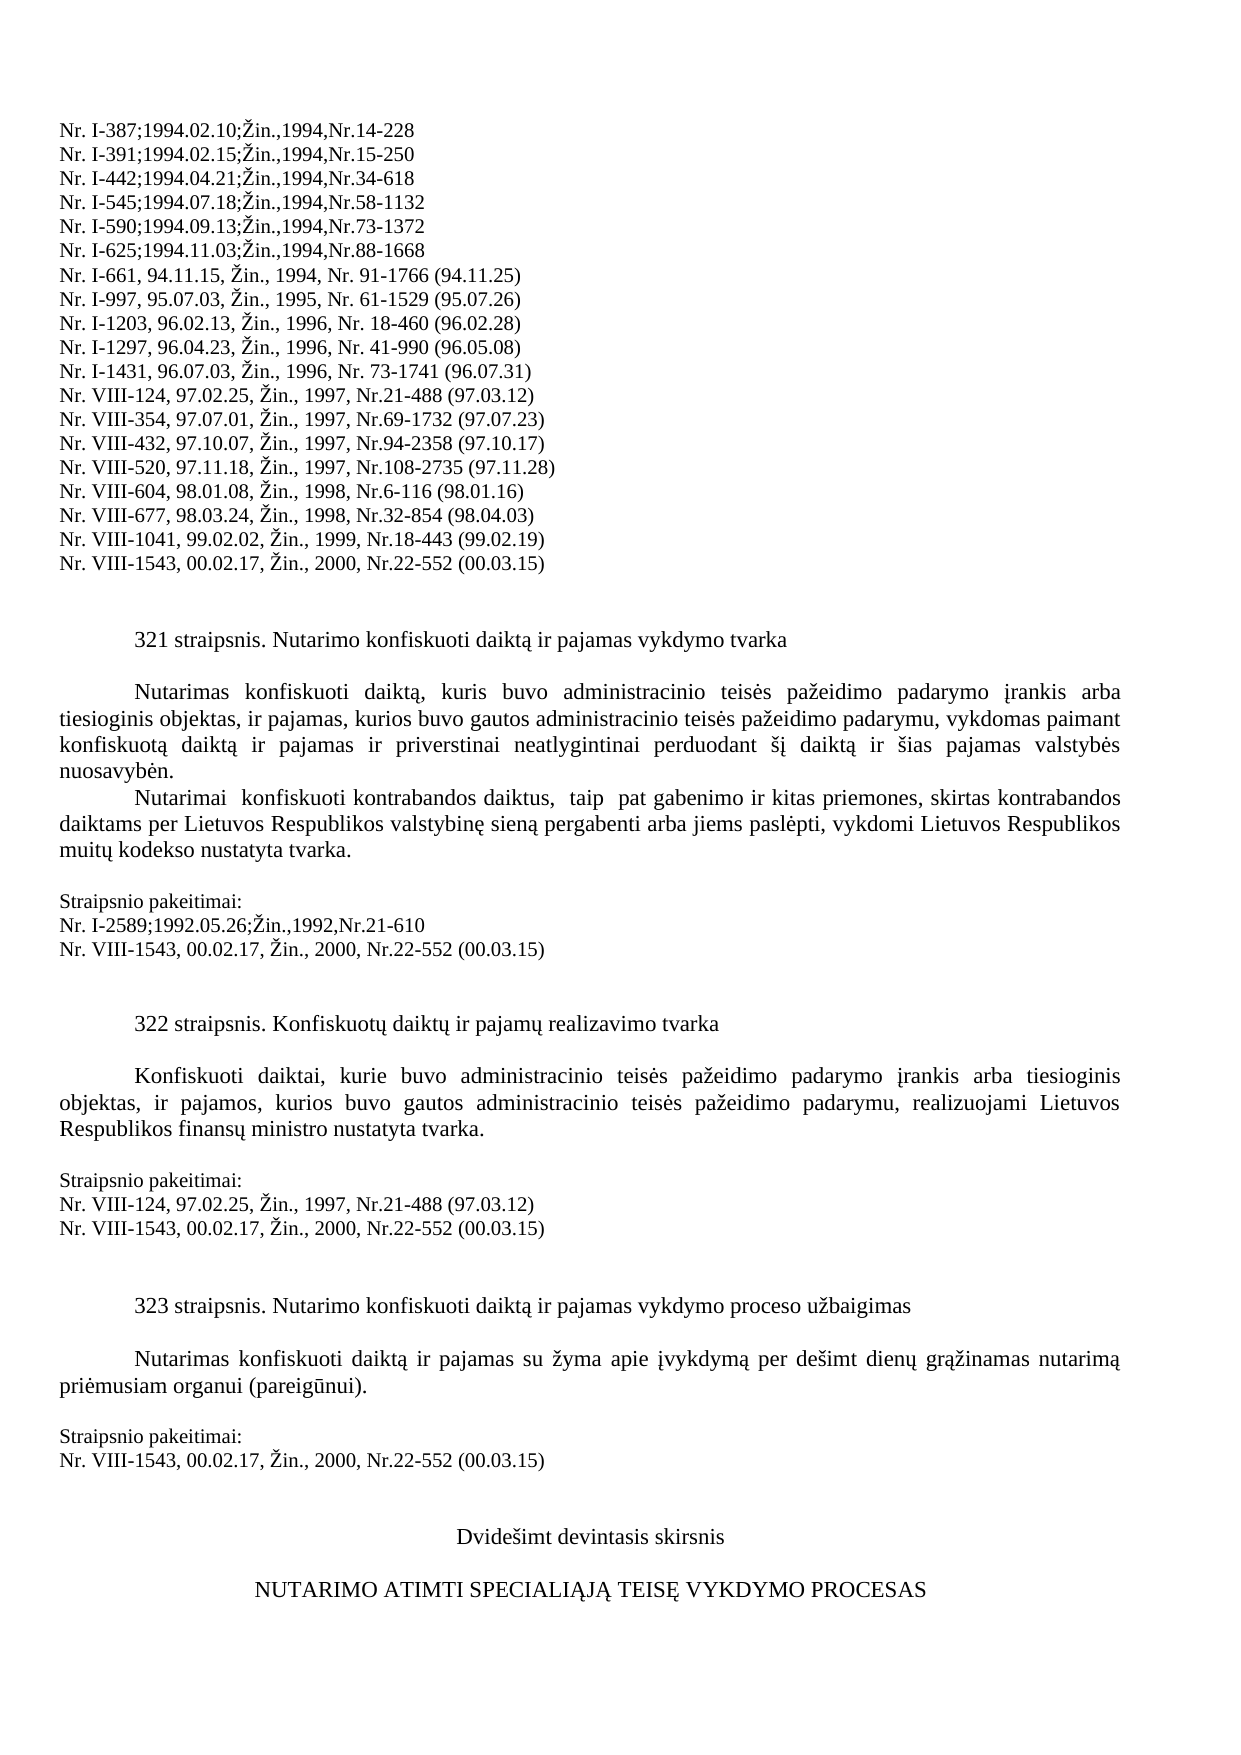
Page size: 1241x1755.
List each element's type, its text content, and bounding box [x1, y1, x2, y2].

text NUTARIMO ATIMTI SPECIALIĄJĄ TEISĘ VYKDYMO PROCESAS [59, 1576, 1122, 1602]
text 321 straipsnis. Nutarimo konfiskuoti daiktą ir pajamas vykdymo tvarka [59, 626, 1122, 652]
text Straipsnio pakeitimai: [59, 1168, 1122, 1192]
text Nr. I-387;1994.02.10;Žin.,1994,Nr.14-228 [59, 118, 1122, 142]
text Nr. I-661, 94.11.15, Žin., 1994, Nr. 91-1766 (94.11.25) [59, 262, 1122, 287]
text Nr. VIII-1543, 00.02.17, Žin., 2000, Nr.22-552 (00.03.15) [59, 1448, 1122, 1472]
text Nr. VIII-354, 97.07.01, Žin., 1997, Nr.69-1732 (97.07.23) [59, 407, 1122, 431]
text Konfiskuoti daiktai, kurie buvo administracinio teisės pažeidimo padarymo įrankis arba tiesioginis objektas, ir pajamos, kurios buvo gautos administracinio teisės pažeidimo padarymu, realizuojami Lietuvos Respublikos finansų ministro nustatyta tvarka. [59, 1062, 1122, 1141]
text Nr. VIII-677, 98.03.24, Žin., 1998, Nr.32-854 (98.04.03) [59, 503, 1122, 527]
text Nr. I-625;1994.11.03;Žin.,1994,Nr.88-1668 [59, 238, 1122, 262]
text Nr. VIII-604, 98.01.08, Žin., 1998, Nr.6-116 (98.01.16) [59, 479, 1122, 503]
text Nr. VIII-1543, 00.02.17, Žin., 2000, Nr.22-552 (00.03.15) [59, 1216, 1122, 1240]
text Nr. I-442;1994.04.21;Žin.,1994,Nr.34-618 [59, 166, 1122, 190]
text Nr. I-997, 95.07.03, Žin., 1995, Nr. 61-1529 (95.07.26) [59, 287, 1122, 311]
text Nr. I-590;1994.09.13;Žin.,1994,Nr.73-1372 [59, 214, 1122, 238]
text Nr. I-1203, 96.02.13, Žin., 1996, Nr. 18-460 (96.02.28) [59, 311, 1122, 335]
text Nutarimas konfiskuoti daiktą ir pajamas su žyma apie įvykdymą per dešimt dienų grąžinamas nutarimą priėmusiam organui (pareigūnui). [59, 1345, 1122, 1398]
text Nr. VIII-1041, 99.02.02, Žin., 1999, Nr.18-443 (99.02.19) [59, 527, 1122, 551]
text Straipsnio pakeitimai: [59, 889, 1122, 913]
text Nr. I-545;1994.07.18;Žin.,1994,Nr.58-1132 [59, 190, 1122, 214]
text Straipsnio pakeitimai: [59, 1424, 1122, 1448]
text Nutarimas konfiskuoti daiktą, kuris buvo administracinio teisės pažeidimo padarymo įrankis arba tiesioginis objektas, ir pajamas, kurios buvo gautos administracinio teisės pažeidimo padarymu, vykdomas paimant konfiskuotą daiktą ir pajamas ir priverstinai neatlygintinai perduodant šį daiktą ir šias pajamas valstybės nuosavybėn. [59, 678, 1122, 784]
text Nr. I-391;1994.02.15;Žin.,1994,Nr.15-250 [59, 142, 1122, 166]
text Nr. I-1431, 96.07.03, Žin., 1996, Nr. 73-1741 (96.07.31) [59, 359, 1122, 383]
text Nr. VIII-1543, 00.02.17, Žin., 2000, Nr.22-552 (00.03.15) [59, 551, 1122, 575]
text Nr. VIII-124, 97.02.25, Žin., 1997, Nr.21-488 (97.03.12) [59, 383, 1122, 407]
text 322 straipsnis. Konfiskuotų daiktų ir pajamų realizavimo tvarka [59, 1009, 1122, 1036]
text Nutarimai konfiskuoti kontrabandos daiktus, taip pat gabenimo ir kitas priemones, skirtas kontrabandos daiktams per Lietuvos Respublikos valstybinę sieną pergabenti arba jiems paslėpti, vykdomi Lietuvos Respublikos muitų kodekso nustatyta tvarka. [59, 784, 1122, 863]
text Nr. VIII-124, 97.02.25, Žin., 1997, Nr.21-488 (97.03.12) [59, 1192, 1122, 1216]
text Nr. VIII-1543, 00.02.17, Žin., 2000, Nr.22-552 (00.03.15) [59, 937, 1122, 961]
text Nr. VIII-432, 97.10.07, Žin., 1997, Nr.94-2358 (97.10.17) [59, 431, 1122, 455]
text Nr. I-1297, 96.04.23, Žin., 1996, Nr. 41-990 (96.05.08) [59, 335, 1122, 359]
text Nr. I-2589;1992.05.26;Žin.,1992,Nr.21-610 [59, 913, 1122, 937]
text 323 straipsnis. Nutarimo konfiskuoti daiktą ir pajamas vykdymo proceso užbaigimas [134, 1293, 1122, 1319]
text Dvidešimt devintasis skirsnis [59, 1523, 1122, 1549]
text Nr. VIII-520, 97.11.18, Žin., 1997, Nr.108-2735 (97.11.28) [59, 455, 1122, 479]
